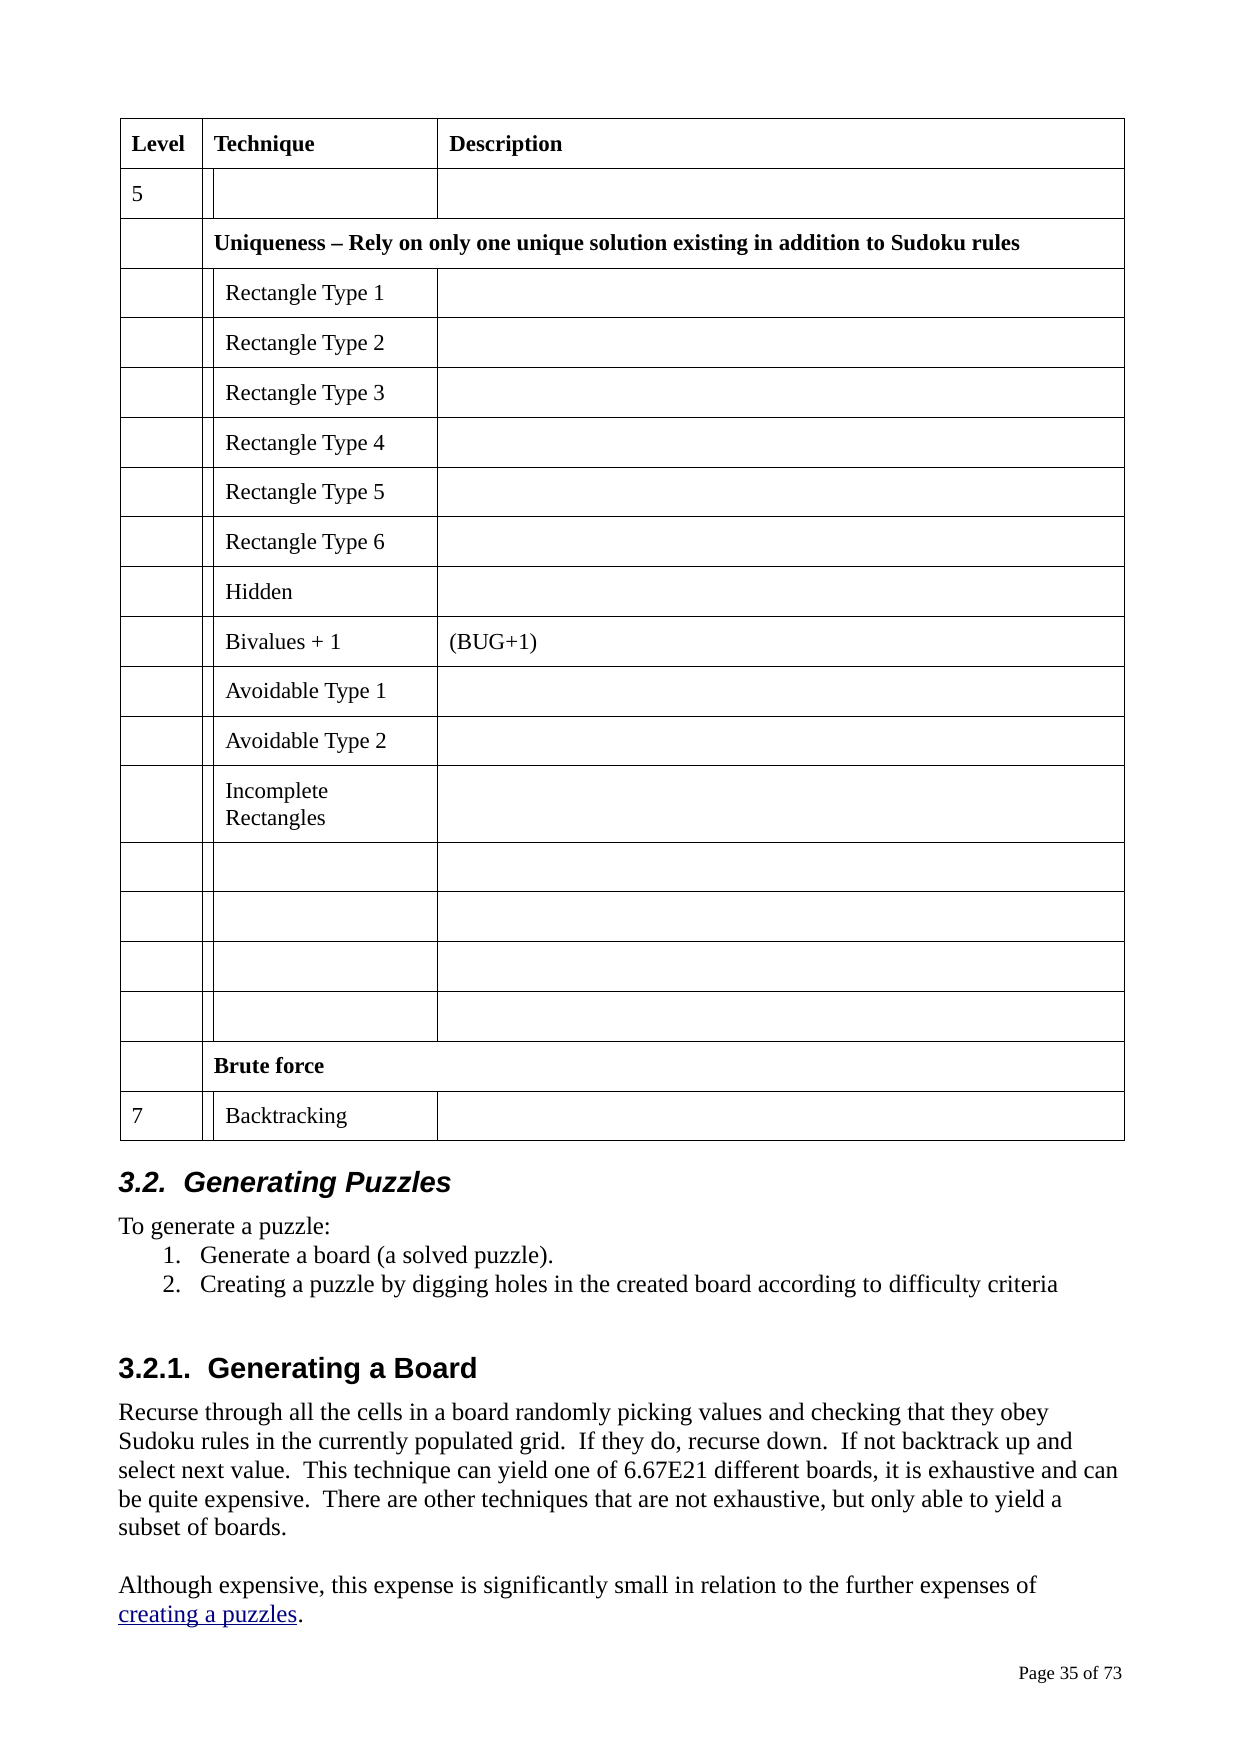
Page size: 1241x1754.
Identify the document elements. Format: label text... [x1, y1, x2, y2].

table_cell [214, 942, 437, 991]
table_cell [121, 992, 202, 1041]
table_cell Rectangle Type 4 [214, 418, 437, 467]
table_cell [203, 269, 213, 317]
table_cell (BUG+1) [438, 617, 1124, 666]
table_cell [214, 992, 437, 1041]
table_cell [203, 468, 213, 516]
table_cell Avoidable Type 1 [214, 667, 437, 716]
table_cell [121, 667, 202, 716]
table_cell Rectangle Type 1 [214, 269, 437, 317]
table_cell [121, 1042, 202, 1091]
table_cell [203, 617, 213, 666]
table_cell [438, 468, 1124, 516]
list Creating a puzzle by digging holes in the created board according to difficulty criteria [162, 1269, 1122, 1298]
table_cell [438, 567, 1124, 616]
table_cell Rectangle Type 3 [214, 368, 437, 417]
list Generate a board (a solved puzzle). [162, 1240, 1122, 1269]
table_cell [438, 1092, 1124, 1140]
table_cell Bivalues + 1 [214, 617, 437, 666]
table_cell [203, 717, 213, 765]
table_cell [438, 169, 1124, 218]
text Recurse through all the cells in a board randomly picking values and checking that they obey Sudoku rules in the currently populated grid. If they do, recurse down. If not backtrack up and select next value. This technique can yield one of 6.67E21 different boards, it is exhaustive and can be quite expensive. There are other techniques that are not exhaustive, but only able to yield a subset of boards. [118, 1397, 1122, 1541]
text Although expensive, this expense is significantly small in relation to the further expenses of creating a puzzles. [118, 1570, 1122, 1627]
table_cell Rectangle Type 6 [214, 517, 437, 566]
table_cell 7 [121, 1092, 202, 1140]
table_cell 5 [121, 169, 202, 218]
table_cell [203, 418, 213, 467]
table_cell [438, 418, 1124, 467]
table_cell [121, 219, 202, 267]
table_cell [438, 892, 1124, 941]
table_cell [121, 318, 202, 367]
table_cell [438, 942, 1124, 991]
table_cell [214, 892, 437, 941]
table_cell [121, 843, 202, 891]
table_cell [438, 368, 1124, 417]
table_cell [438, 843, 1124, 891]
table_cell [438, 992, 1124, 1041]
subtitle Generating Puzzles [118, 1165, 1122, 1199]
table_cell [203, 667, 213, 716]
table_cell Uniqueness – Rely on only one unique solution existing in addition to Sudoku rules [203, 219, 1124, 267]
table_cell [121, 269, 202, 317]
table_cell [121, 717, 202, 765]
table_cell [121, 567, 202, 616]
table_cell [203, 368, 213, 417]
table_cell Rectangle Type 5 [214, 468, 437, 516]
table_cell [203, 318, 213, 367]
table_cell [121, 418, 202, 467]
table_cell Hidden [214, 567, 437, 616]
table_cell [203, 942, 213, 991]
table_header Level [121, 119, 202, 168]
table_header Description [438, 119, 1124, 168]
table_cell [121, 942, 202, 991]
table_cell [121, 617, 202, 666]
table_cell [203, 1092, 213, 1140]
table_cell Backtracking [214, 1092, 437, 1140]
table_cell Rectangle Type 2 [214, 318, 437, 367]
table_cell [438, 517, 1124, 566]
table_cell [438, 318, 1124, 367]
table_cell [121, 468, 202, 516]
table_cell [438, 269, 1124, 317]
table_cell [214, 843, 437, 891]
table_cell [121, 368, 202, 417]
table_cell [438, 766, 1124, 842]
table_cell [438, 667, 1124, 716]
table_cell [203, 892, 213, 941]
table_cell Avoidable Type 2 [214, 717, 437, 765]
table_cell [203, 567, 213, 616]
table_cell [203, 843, 213, 891]
text To generate a puzzle: [118, 1211, 1122, 1240]
table_cell [203, 169, 213, 218]
table_cell [203, 766, 213, 842]
table_cell [214, 169, 437, 218]
table_header Technique [203, 119, 437, 168]
table_cell [203, 517, 213, 566]
table_cell [121, 892, 202, 941]
table_cell Incomplete Rectangles [214, 766, 437, 842]
table_cell [121, 517, 202, 566]
table_cell [203, 992, 213, 1041]
subtitle Generating a Board [118, 1351, 1122, 1385]
table_cell [121, 766, 202, 842]
table_cell Brute force [203, 1042, 1124, 1091]
table_cell [438, 717, 1124, 765]
